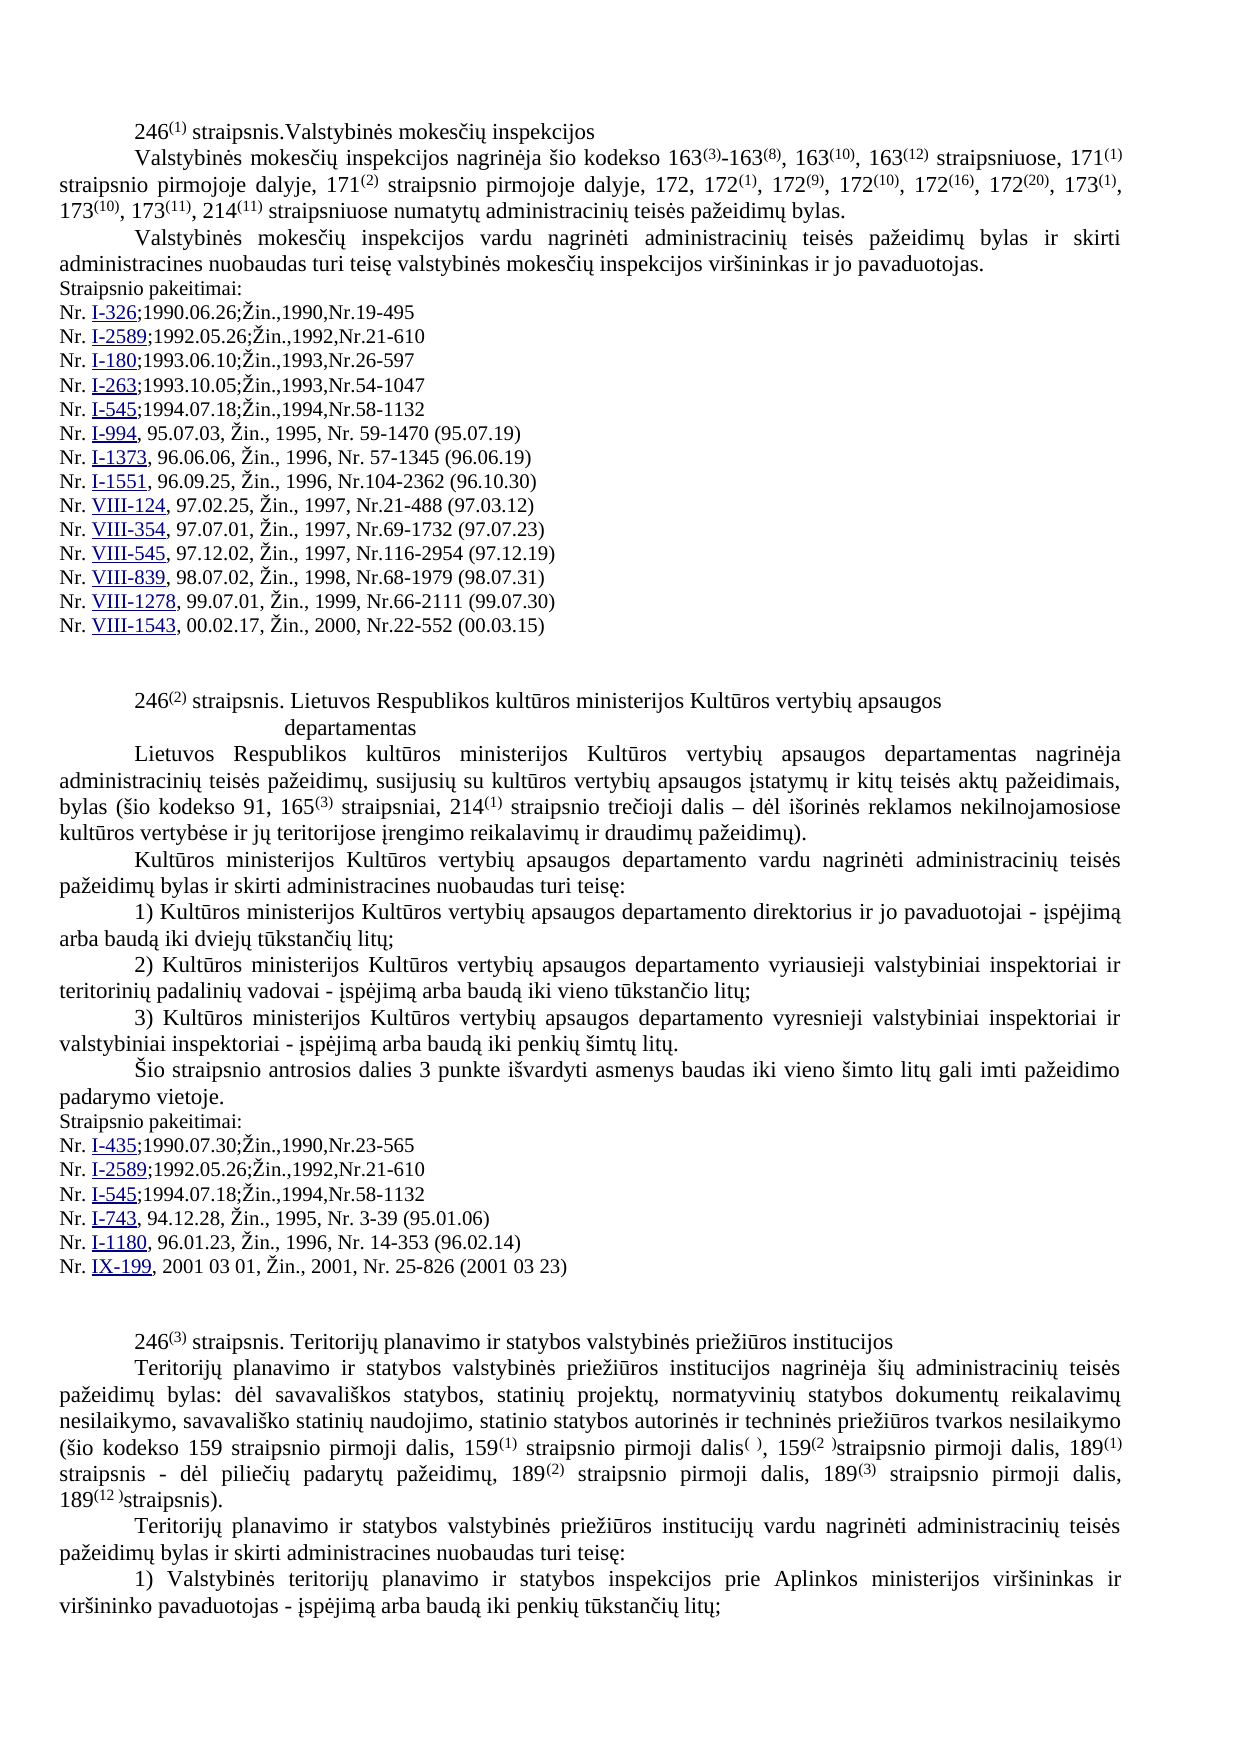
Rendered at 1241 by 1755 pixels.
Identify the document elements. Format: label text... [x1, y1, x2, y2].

text Nr. I-2589;1992.05.26;Žin.,1992,Nr.21-610 [59, 1157, 1122, 1181]
text Nr. I-1551, 96.09.25, Žin., 1996, Nr.104-2362 (96.10.30) [59, 469, 1122, 493]
text Kultūros ministerijos Kultūros vertybių apsaugos departamento vardu nagrinėti administracinių teisės pažeidimų bylas ir skirti administracines nuobaudas turi teisę: [59, 846, 1122, 898]
text Nr. I-435;1990.07.30;Žin.,1990,Nr.23-565 [59, 1133, 1122, 1157]
text Nr. I-180;1993.06.10;Žin.,1993,Nr.26-597 [59, 348, 1122, 372]
text 1) Kultūros ministerijos Kultūros vertybių apsaugos departamento direktorius ir jo pavaduotojai - įspėjimą arba baudą iki dviejų tūkstančių litų; [59, 898, 1122, 951]
text Nr. I-1180, 96.01.23, Žin., 1996, Nr. 14-353 (96.02.14) [59, 1229, 1122, 1254]
text 246(1) straipsnis.Valstybinės mokesčių inspekcijos [59, 118, 1122, 144]
text Teritorijų planavimo ir statybos valstybinės priežiūros institucijos nagrinėja šių administracinių teisės pažeidimų bylas: dėl savavališkos statybos, statinių projektų, normatyvinių statybos dokumentų reikalavimų nesilaikymo, savavališko statinių naudojimo, statinio statybos autorinės ir techninės priežiūros tvarkos nesilaikymo (šio kodekso 159 straipsnio pirmoji dalis, 159(1) straipsnio pirmoji dalis( ), 159(2 )straipsnio pirmoji dalis, 189(1) straipsnis - dėl piliečių padarytų pažeidimų, 189(2) straipsnio pirmoji dalis, 189(3) straipsnio pirmoji dalis, 189(12 )straipsnis). [59, 1354, 1122, 1513]
text Nr. I-326;1990.06.26;Žin.,1990,Nr.19-495 [59, 300, 1122, 324]
text Šio straipsnio antrosios dalies 3 punkte išvardyti asmenys baudas iki vieno šimto litų gali imti pažeidimo padarymo vietoje. [59, 1057, 1122, 1109]
text Nr. VIII-1543, 00.02.17, Žin., 2000, Nr.22-552 (00.03.15) [59, 613, 1122, 637]
text 2) Kultūros ministerijos Kultūros vertybių apsaugos departamento vyriausieji valstybiniai inspektoriai ir teritorinių padalinių vadovai - įspėjimą arba baudą iki vieno tūkstančio litų; [59, 951, 1122, 1004]
text Nr. VIII-545, 97.12.02, Žin., 1997, Nr.116-2954 (97.12.19) [59, 541, 1122, 565]
text 246(3) straipsnis. Teritorijų planavimo ir statybos valstybinės priežiūros institucijos [134, 1328, 1122, 1354]
text Straipsnio pakeitimai: [59, 276, 1122, 300]
text Nr. VIII-354, 97.07.01, Žin., 1997, Nr.69-1732 (97.07.23) [59, 517, 1122, 541]
text 3) Kultūros ministerijos Kultūros vertybių apsaugos departamento vyresnieji valstybiniai inspektoriai ir valstybiniai inspektoriai - įspėjimą arba baudą iki penkių šimtų litų. [59, 1004, 1122, 1057]
text Straipsnio pakeitimai: [59, 1109, 1122, 1133]
text 246(2) straipsnis. Lietuvos Respublikos kultūros ministerijos Kultūros vertybių apsaugos [59, 688, 1122, 714]
text Nr. VIII-1278, 99.07.01, Žin., 1999, Nr.66-2111 (99.07.30) [59, 589, 1122, 613]
text Nr. I-1373, 96.06.06, Žin., 1996, Nr. 57-1345 (96.06.19) [59, 445, 1122, 469]
text Nr. I-263;1993.10.05;Žin.,1993,Nr.54-1047 [59, 372, 1122, 397]
text Nr. I-545;1994.07.18;Žin.,1994,Nr.58-1132 [59, 1181, 1122, 1206]
text Nr. VIII-839, 98.07.02, Žin., 1998, Nr.68-1979 (98.07.31) [59, 565, 1122, 589]
text Lietuvos Respublikos kultūros ministerijos Kultūros vertybių apsaugos departamentas nagrinėja administracinių teisės pažeidimų, susijusių su kultūros vertybių apsaugos įstatymų ir kitų teisės aktų pažeidimais, bylas (šio kodekso 91, 165(3) straipsniai, 214(1) straipsnio trečioji dalis – dėl išorinės reklamos nekilnojamosiose kultūros vertybėse ir jų teritorijose įrengimo reikalavimų ir draudimų pažeidimų). [59, 740, 1122, 846]
text departamentas [209, 714, 1122, 740]
text Nr. I-545;1994.07.18;Žin.,1994,Nr.58-1132 [59, 397, 1122, 421]
text Nr. IX-199, 2001 03 01, Žin., 2001, Nr. 25-826 (2001 03 23) [59, 1254, 1122, 1278]
text Valstybinės mokesčių inspekcijos nagrinėja šio kodekso 163(3)-163(8), 163(10), 163(12) straipsniuose, 171(1) straipsnio pirmojoje dalyje, 171(2) straipsnio pirmojoje dalyje, 172, 172(1), 172(9), 172(10), 172(16), 172(20), 173(1), 173(10), 173(11), 214(11) straipsniuose numatytų administracinių teisės pažeidimų bylas. [59, 144, 1122, 223]
text 1) Valstybinės teritorijų planavimo ir statybos inspekcijos prie Aplinkos ministerijos viršininkas ir viršininko pavaduotojas - įspėjimą arba baudą iki penkių tūkstančių litų; [59, 1565, 1122, 1618]
text Nr. I-994, 95.07.03, Žin., 1995, Nr. 59-1470 (95.07.19) [59, 421, 1122, 445]
text Nr. I-2589;1992.05.26;Žin.,1992,Nr.21-610 [59, 324, 1122, 348]
text Nr. I-743, 94.12.28, Žin., 1995, Nr. 3-39 (95.01.06) [59, 1206, 1122, 1229]
text Teritorijų planavimo ir statybos valstybinės priežiūros institucijų vardu nagrinėti administracinių teisės pažeidimų bylas ir skirti administracines nuobaudas turi teisę: [59, 1513, 1122, 1565]
text Nr. VIII-124, 97.02.25, Žin., 1997, Nr.21-488 (97.03.12) [59, 493, 1122, 517]
text Valstybinės mokesčių inspekcijos vardu nagrinėti administracinių teisės pažeidimų bylas ir skirti administracines nuobaudas turi teisę valstybinės mokesčių inspekcijos viršininkas ir jo pavaduotojas. [59, 223, 1122, 276]
